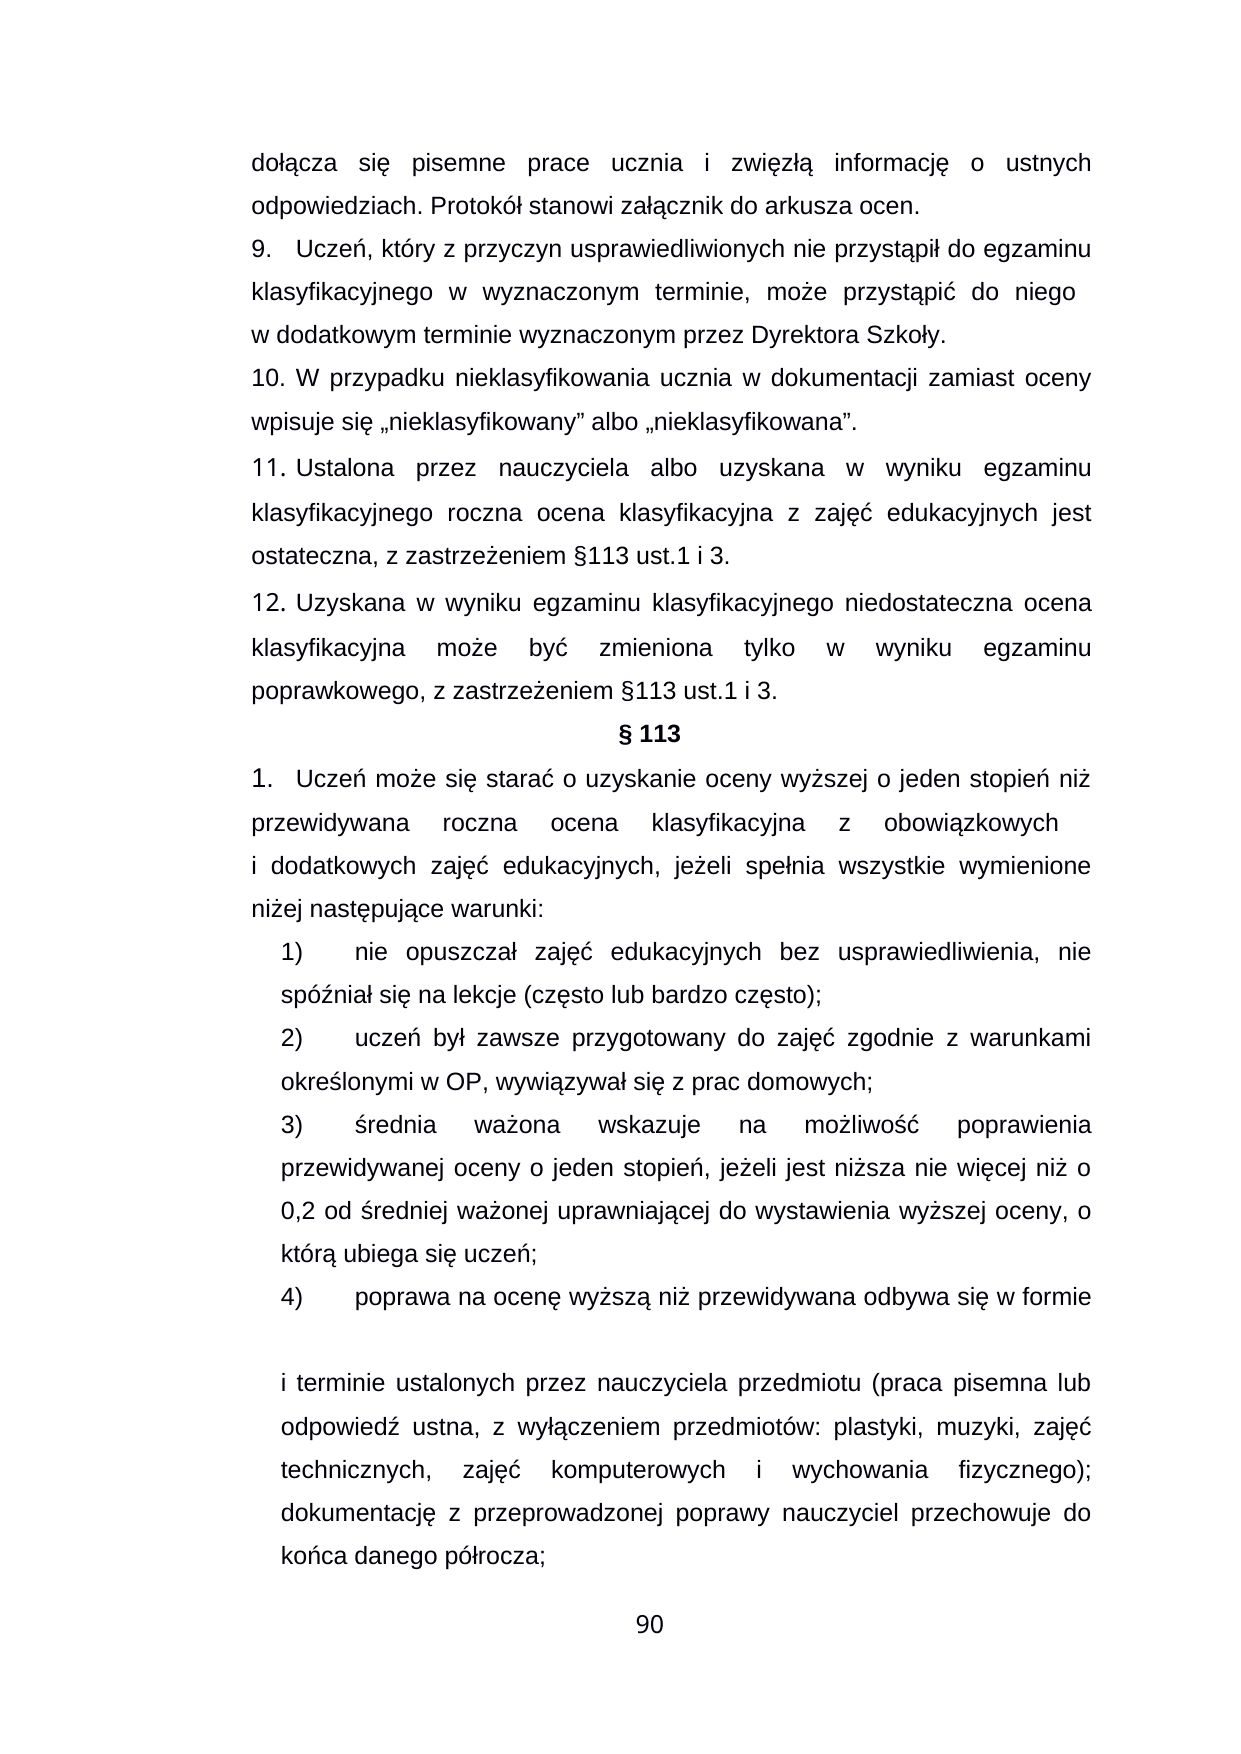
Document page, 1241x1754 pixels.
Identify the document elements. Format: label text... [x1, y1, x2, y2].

list Uczeń, który z przyczyn usprawiedliwionych nie przystąpił do egzaminu klasyfikacyjnego w wyznaczonym terminie, może przystąpić do niego w dodatkowym terminie wyznaczonym przez Dyrektora Szkoły. [251, 234, 1092, 349]
list Uzyskana w wyniku egzaminu klasyfikacyjnego niedostateczna ocena klasyfikacyjna może być zmieniona tylko w wyniku egzaminu poprawkowego, z zastrzeżeniem §113 ust.1 i 3. [251, 584, 1092, 704]
list Uczeń może się starać o uzyskanie oceny wyższej o jeden stopień niż przewidywana roczna ocena klasyfikacyjna z obowiązkowych i dodatkowych zajęć edukacyjnych, jeżeli spełnia wszystkie wymienione niżej następujące warunki: [251, 762, 1092, 923]
list nie opuszczał zajęć edukacyjnych bez usprawiedliwienia, nie spóźniał się na lekcje (często lub bardzo często); [281, 937, 1092, 1009]
list uczeń był zawsze przygotowany do zajęć zgodnie z warunkami określonymi w OP, wywiązywał się z prac domowych; [281, 1023, 1092, 1095]
list Ustalona przez nauczyciela albo uzyskana w wyniku egzaminu klasyfikacyjnego roczna ocena klasyfikacyjna z zajęć edukacyjnych jest ostateczna, z zastrzeżeniem §113 ust.1 i 3. [251, 449, 1092, 570]
list średnia ważona wskazuje na możliwość poprawienia przewidywanej oceny o jeden stopień, jeżeli jest niższa nie więcej niż o 0,2 od średniej ważonej uprawniającej do wystawienia wyższej oceny, o którą ubiega się uczeń; [281, 1109, 1092, 1268]
list W przypadku nieklasyfikowania ucznia w dokumentacji zamiast oceny wpisuje się „nieklasyfikowany” albo „nieklasyfikowana”. [251, 363, 1092, 435]
list dołącza się pisemne prace ucznia i zwięzłą informację o ustnych odpowiedziach. Protokół stanowi załącznik do arkusza ocen. [251, 148, 1092, 219]
list poprawa na ocenę wyższą niż przewidywana odbywa się w formie i terminie ustalonych przez nauczyciela przedmiotu (praca pisemna lub odpowiedź ustna, z wyłączeniem przedmiotów: plastyki, muzyki, zajęć technicznych, zajęć komputerowych i wychowania fizycznego); dokumentację z przeprowadzonej poprawy nauczyciel przechowuje do końca danego półrocza; [281, 1282, 1092, 1569]
text § 113 [207, 719, 1092, 748]
